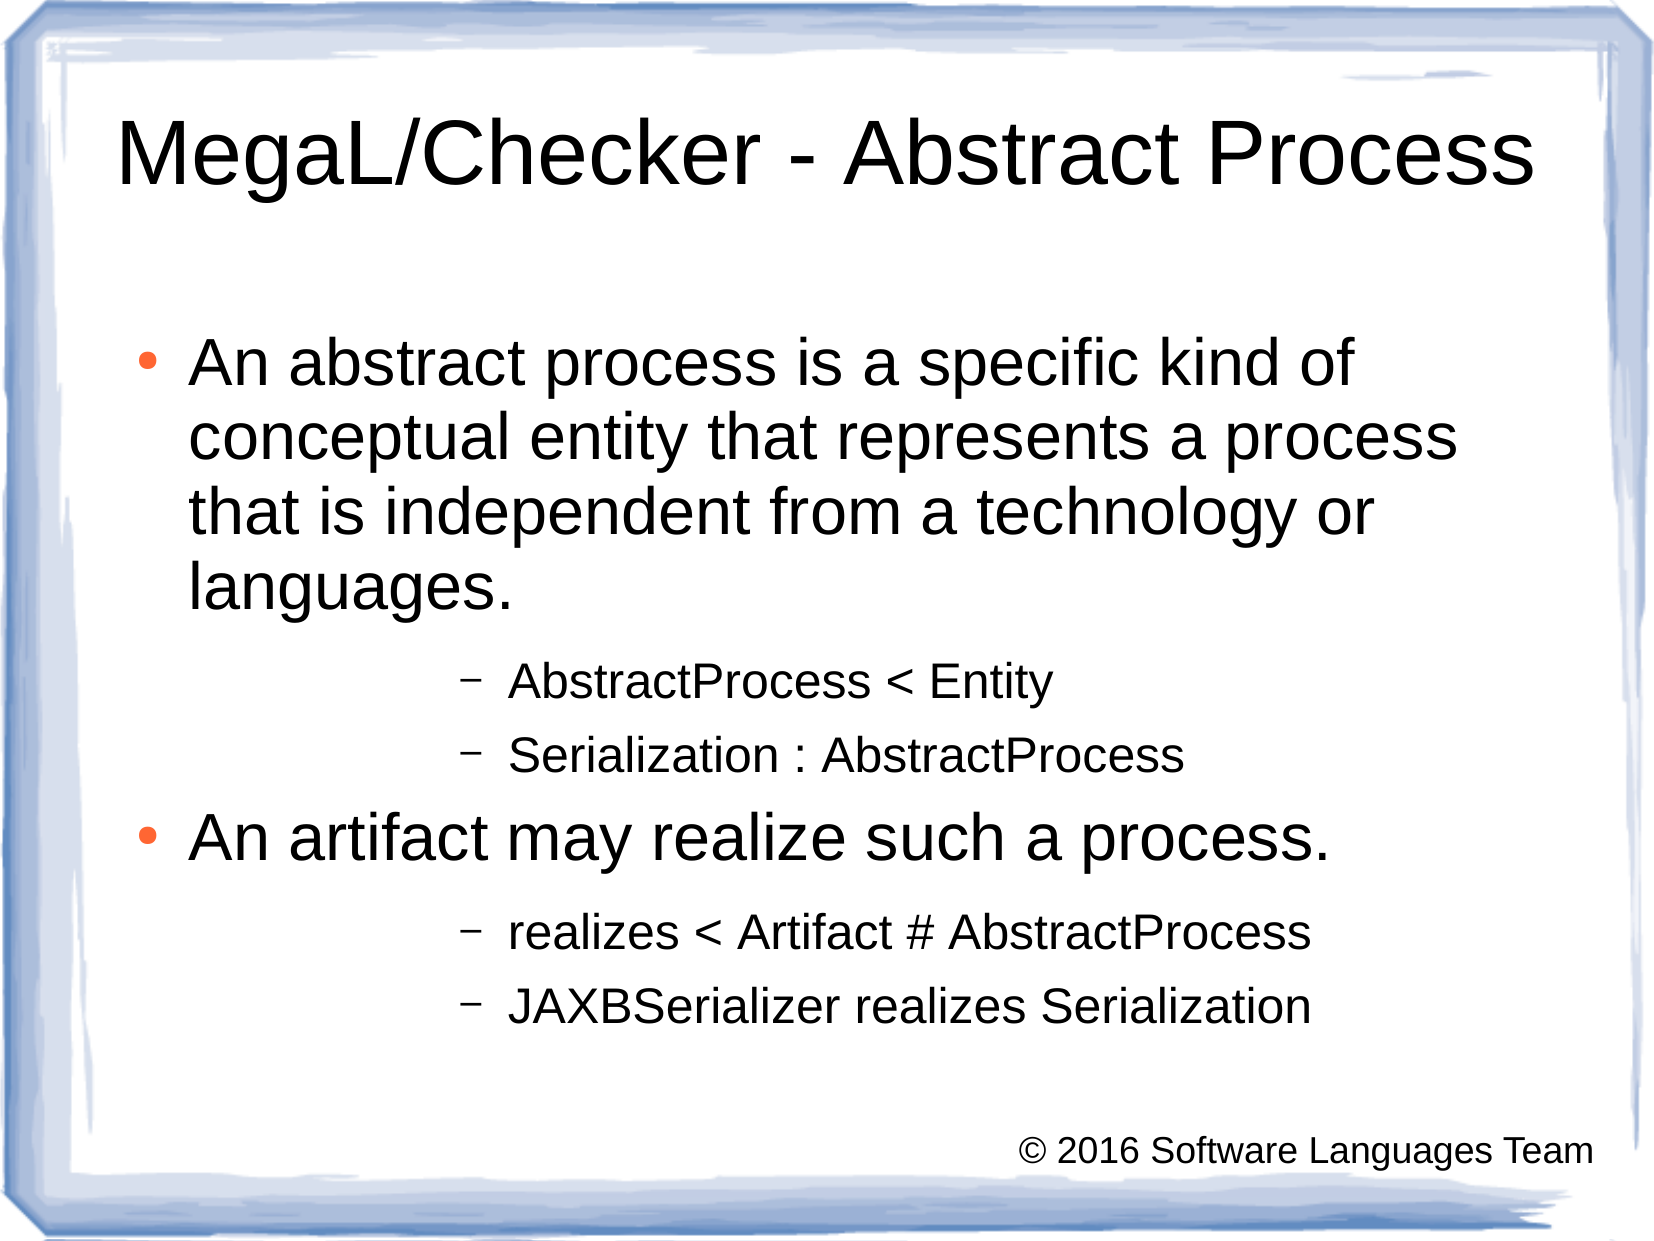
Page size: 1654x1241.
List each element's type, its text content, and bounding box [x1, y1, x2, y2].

title MegaL/Checker - Abstract Process [82, 49, 1571, 257]
list An abstract process is a specific kind of conceptual entity that represents a process that is independent from a technology or languages. AbstractProcess < Entity Serialization : AbstractProcess An artifact may realize such a process. realizes < Artifact # AbstractProcess JAXBSerializer realizes Serialization [118, 324, 1571, 1034]
text_box © 2016 Software Languages Team [1003, 1122, 1625, 1182]
picture [0, 0, 1654, 1241]
